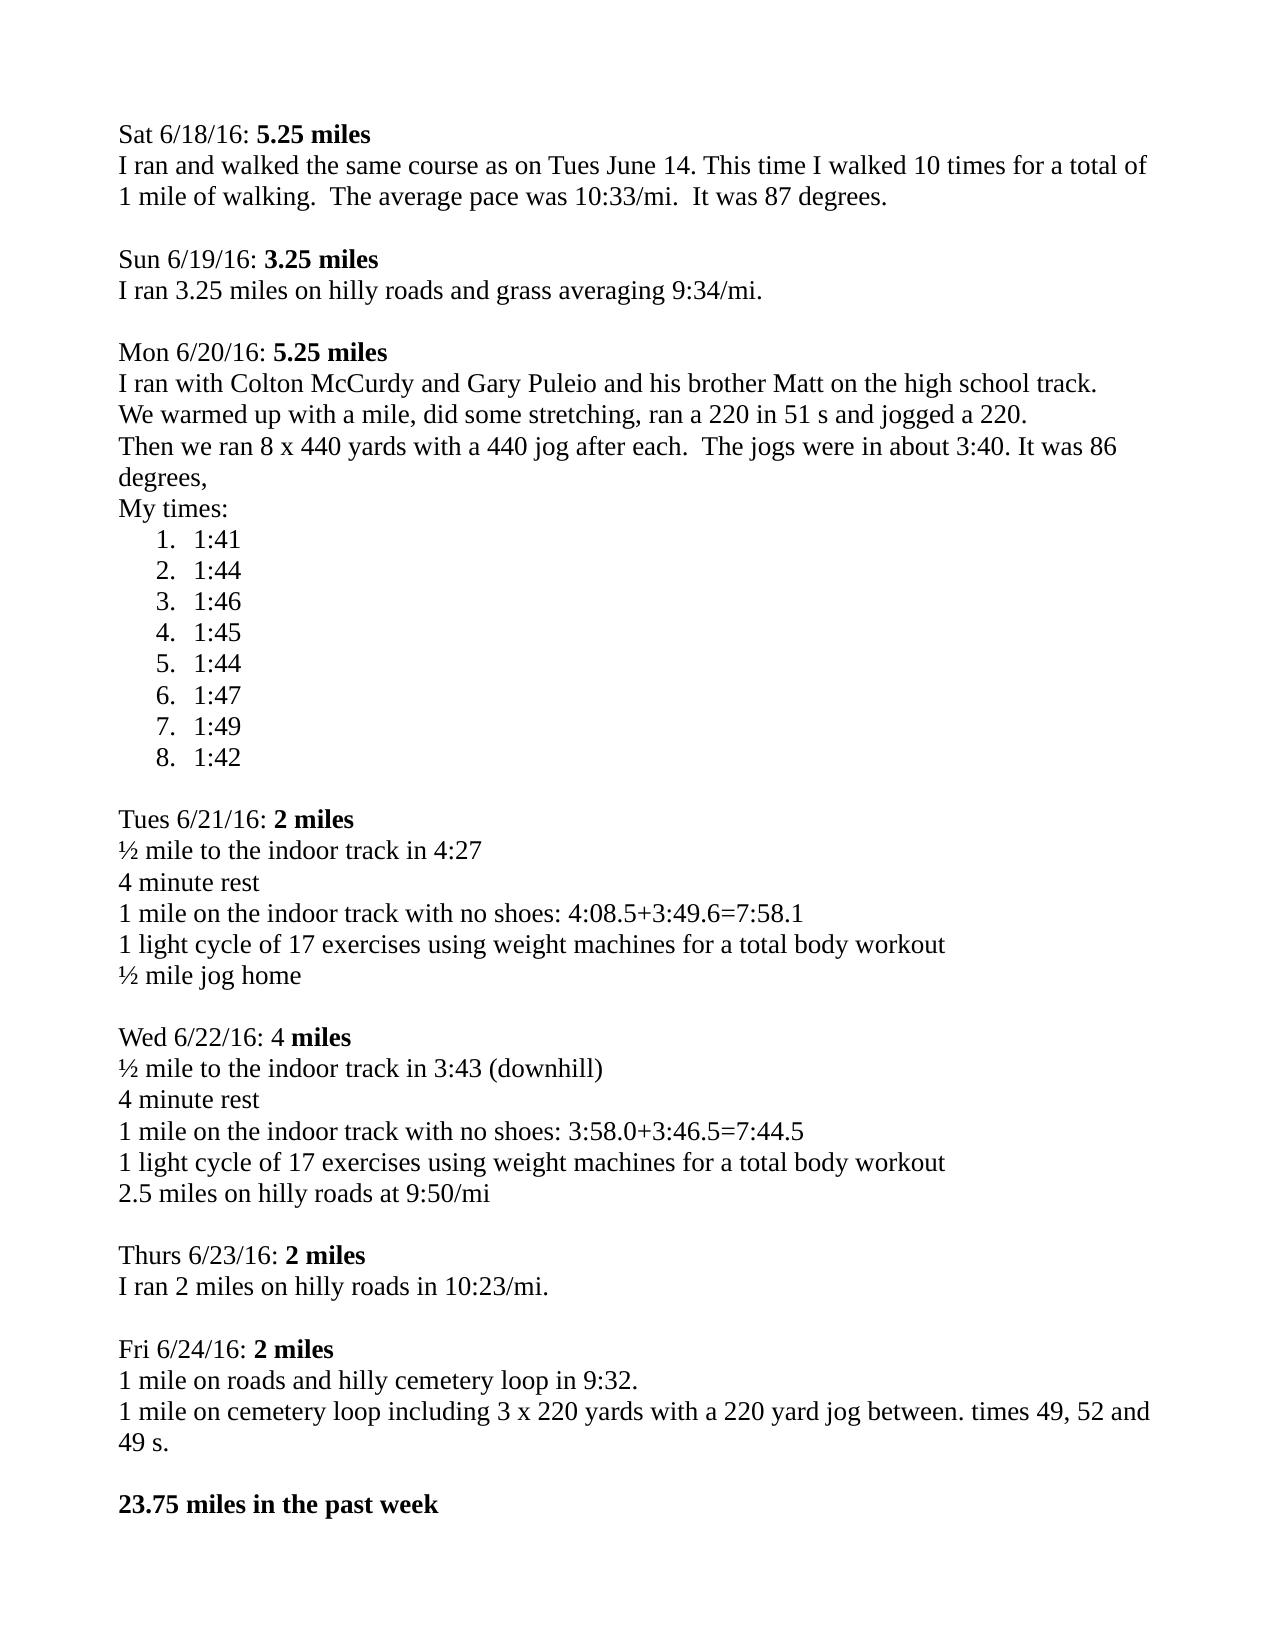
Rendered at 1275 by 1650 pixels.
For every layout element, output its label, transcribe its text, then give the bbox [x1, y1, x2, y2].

text 1 light cycle of 17 exercises using weight machines for a total body workout [118, 1146, 1157, 1177]
list 1:41 [156, 523, 1157, 554]
text I ran and walked the same course as on Tues June 14. This time I walked 10 times for a total of 1 mile of walking. The average pace was 10:33/mi. It was 87 degrees. [118, 149, 1157, 212]
text 1 mile on roads and hilly cemetery loop in 9:32. [118, 1364, 1157, 1395]
text Wed 6/22/16: 4 miles [118, 1021, 1157, 1052]
text We warmed up with a mile, did some stretching, ran a 220 in 51 s and jogged a 220. [118, 398, 1157, 429]
text Mon 6/20/16: 5.25 miles [118, 336, 1157, 367]
text 2.5 miles on hilly roads at 9:50/mi [118, 1177, 1157, 1208]
text Thurs 6/23/16: 2 miles [118, 1239, 1157, 1271]
text 4 minute rest [118, 1084, 1157, 1115]
list 1:44 [156, 648, 1157, 679]
list 1:49 [156, 710, 1157, 741]
text I ran with Colton McCurdy and Gary Puleio and his brother Matt on the high school track. [118, 367, 1157, 398]
list 1:46 [156, 585, 1157, 616]
text 4 minute rest [118, 866, 1157, 897]
text 23.75 miles in the past week [118, 1488, 1157, 1520]
text Sat 6/18/16: 5.25 miles [118, 118, 1157, 149]
text I ran 2 miles on hilly roads in 10:23/mi. [118, 1271, 1157, 1302]
list 1:47 [156, 679, 1157, 710]
list 1:44 [156, 554, 1157, 585]
text ½ mile to the indoor track in 4:27 [118, 834, 1157, 866]
list 1:42 [156, 741, 1157, 772]
text I ran 3.25 miles on hilly roads and grass averaging 9:34/mi. [118, 274, 1157, 305]
text My times: [118, 492, 1157, 523]
list 1:45 [156, 616, 1157, 648]
text Then we ran 8 x 440 yards with a 440 jog after each. The jogs were in about 3:40. It was 86 degrees, [118, 429, 1157, 492]
text Sun 6/19/16: 3.25 miles [118, 243, 1157, 274]
text ½ mile jog home [118, 959, 1157, 990]
text 1 light cycle of 17 exercises using weight machines for a total body workout [118, 928, 1157, 959]
text 1 mile on the indoor track with no shoes: 4:08.5+3:49.6=7:58.1 [118, 897, 1157, 928]
text Fri 6/24/16: 2 miles [118, 1333, 1157, 1364]
text Tues 6/21/16: 2 miles [118, 803, 1157, 834]
text 1 mile on the indoor track with no shoes: 3:58.0+3:46.5=7:44.5 [118, 1115, 1157, 1146]
text 1 mile on cemetery loop including 3 x 220 yards with a 220 yard jog between. times 49, 52 and 49 s. [118, 1395, 1157, 1457]
text ½ mile to the indoor track in 3:43 (downhill) [118, 1052, 1157, 1084]
